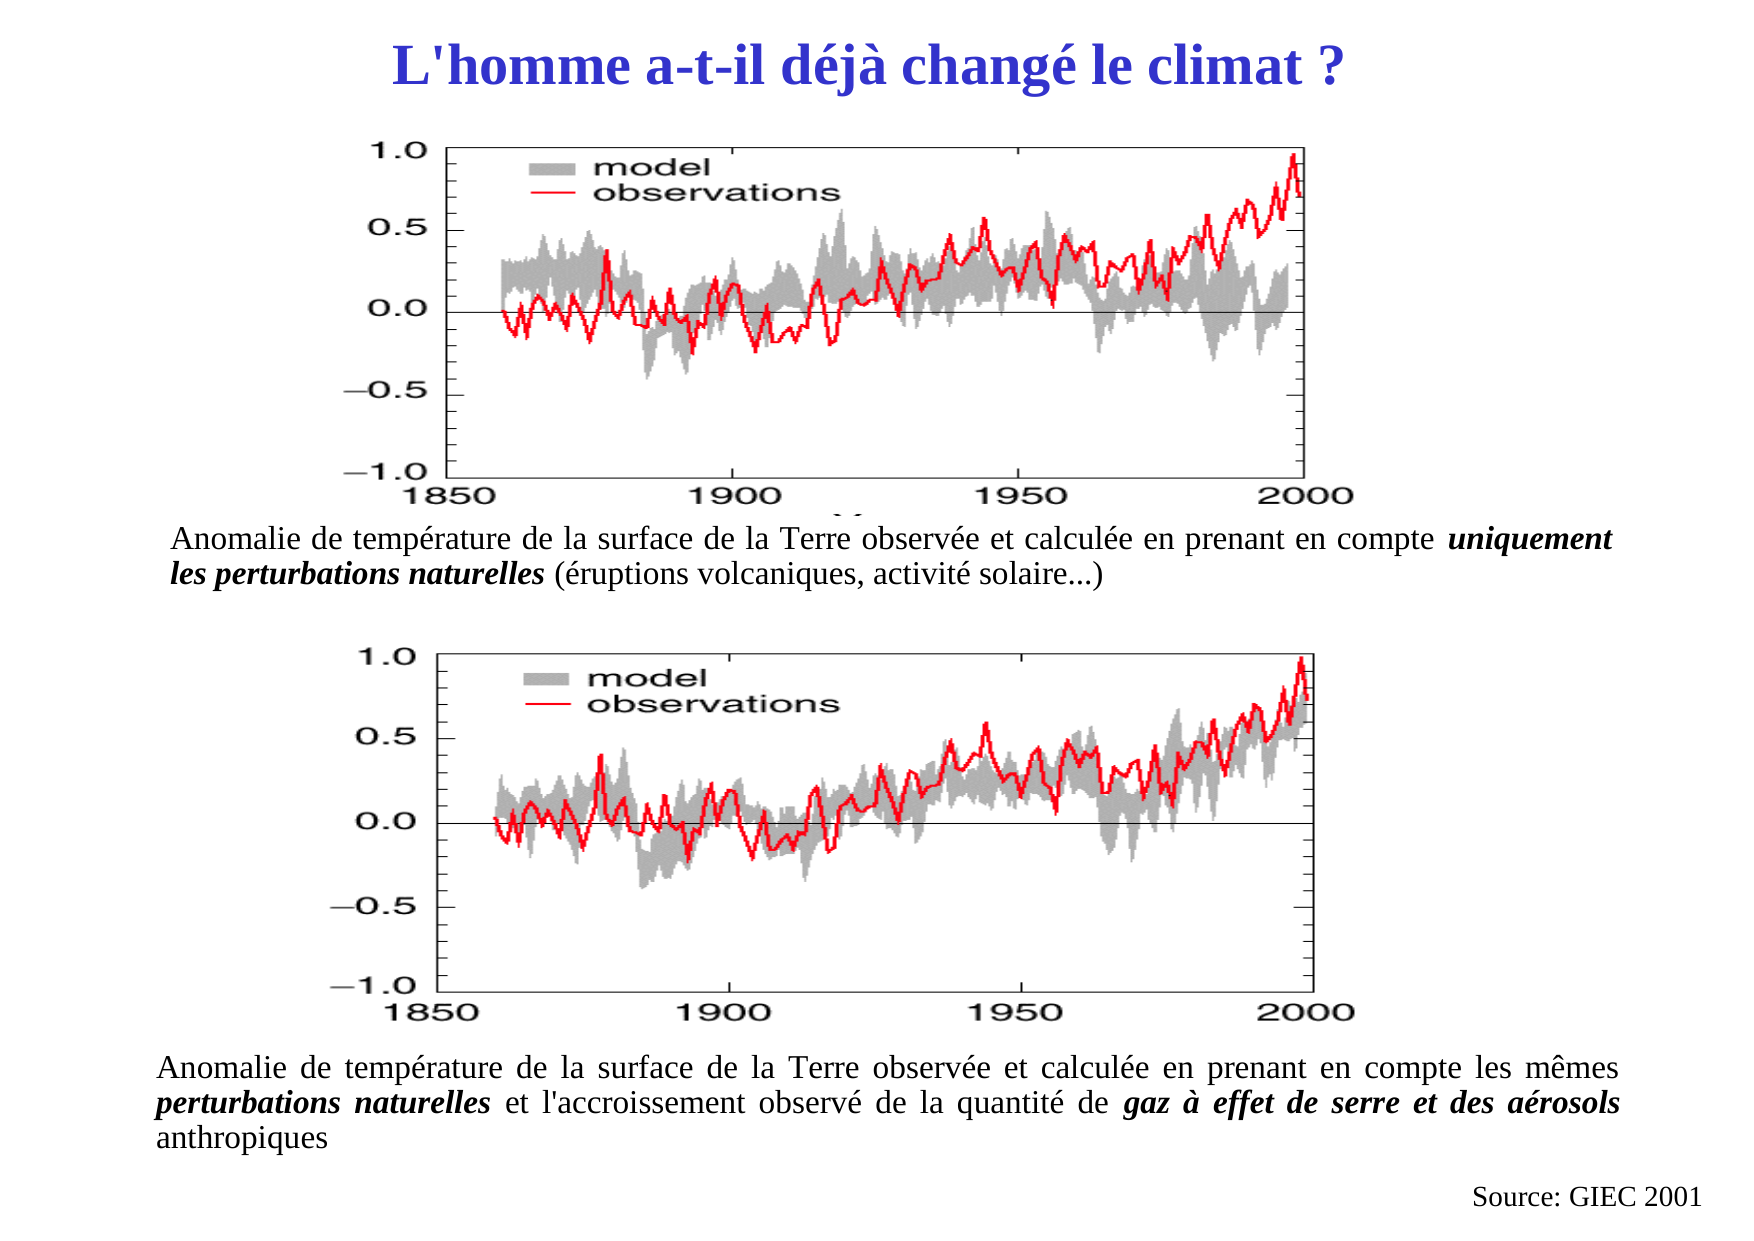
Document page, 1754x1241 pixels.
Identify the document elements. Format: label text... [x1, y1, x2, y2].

text_box Anomalie de température de la surface de la Terre observée et calculée en prenant en compte uniquement les perturbations naturelles (éruptions volcaniques, activité solaire...) [155, 514, 1628, 600]
text_box L'homme a-t-il déjà changé le climat ? [142, 28, 1597, 105]
text_box Anomalie de température de la surface de la Terre observée et calculée en prenant en compte les mêmes perturbations naturelles et l'accroissement observé de la quantité de gaz à effet de serre et des aérosols anthropiques [141, 1043, 1637, 1164]
text_box Source: GIEC 2001 [1219, 1174, 1719, 1221]
picture [321, 644, 1370, 1032]
picture [329, 135, 1361, 514]
